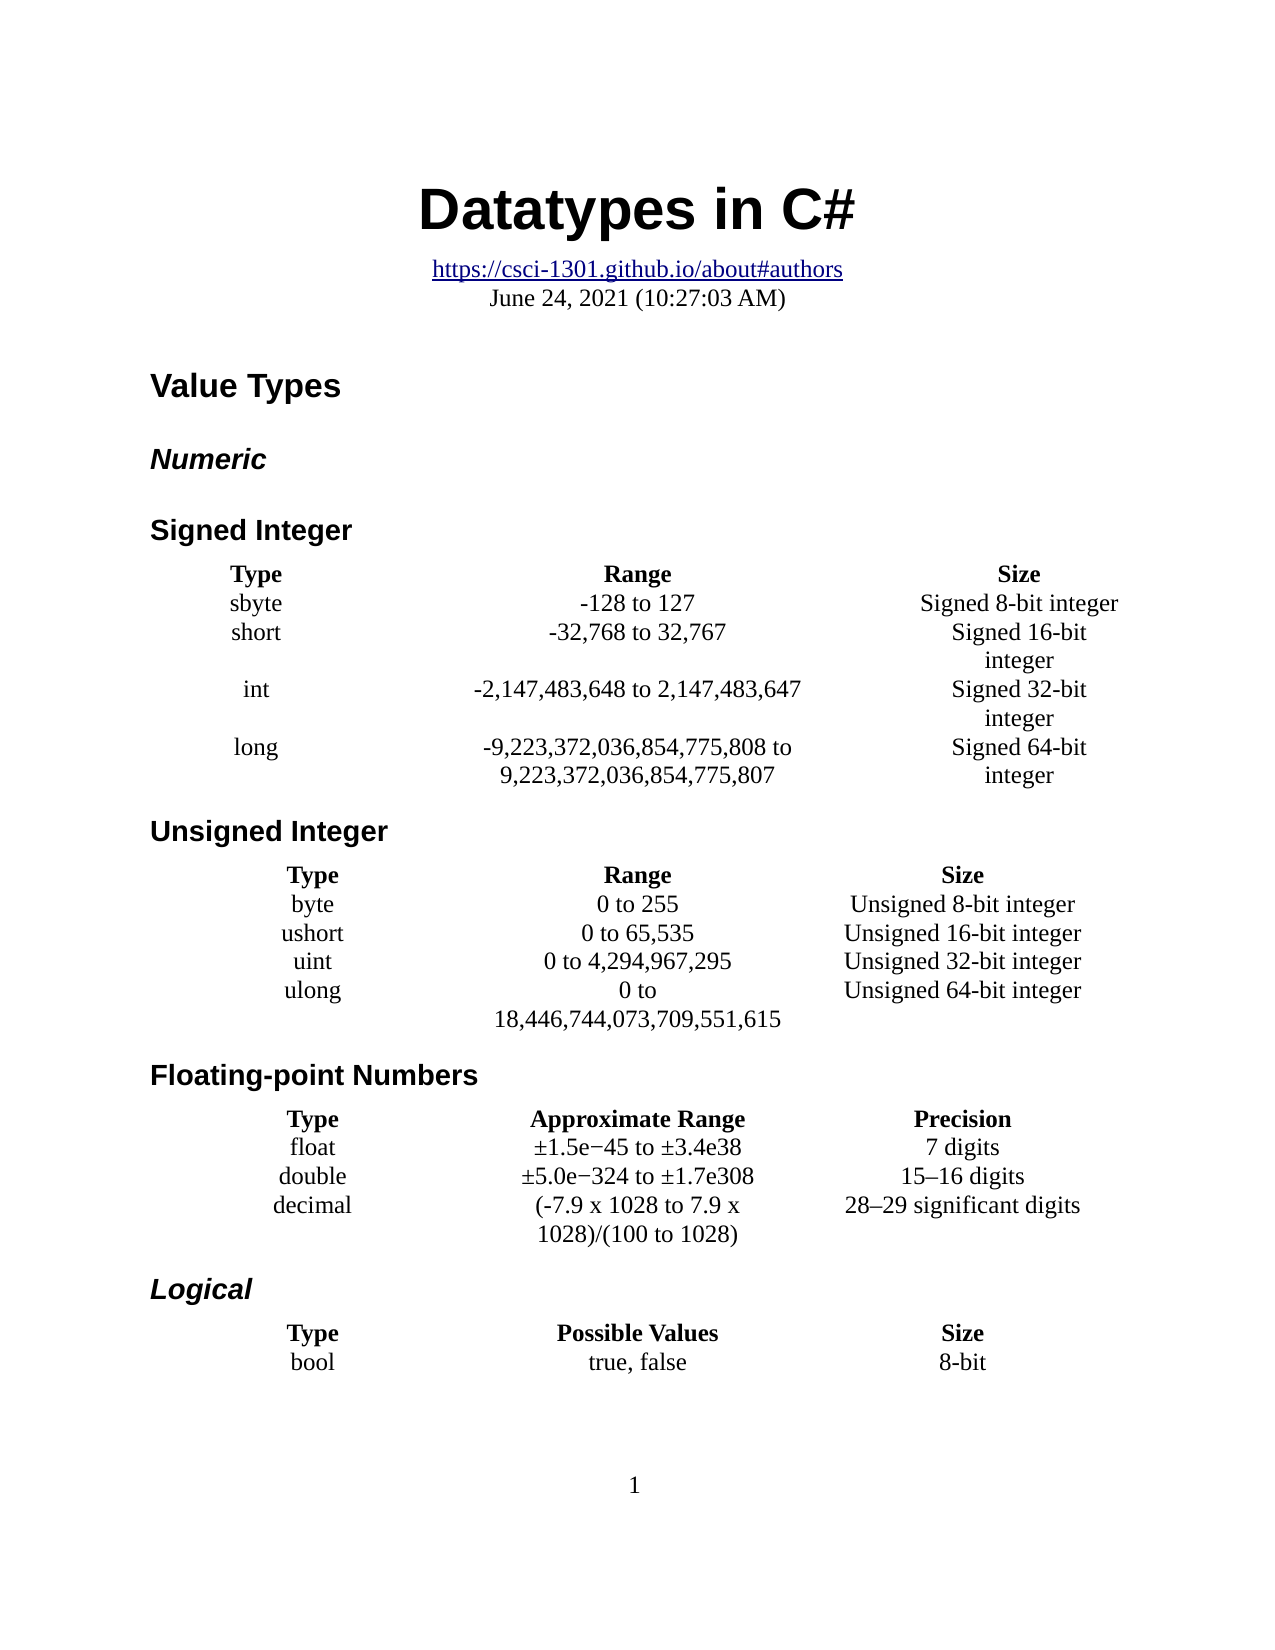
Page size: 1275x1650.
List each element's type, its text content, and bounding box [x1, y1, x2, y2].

subtitle Logical [150, 1272, 1125, 1306]
table_cell -128 to 127 [362, 588, 913, 617]
table_cell 28–29 significant digits [800, 1190, 1125, 1247]
table_cell Unsigned 64-bit integer [800, 975, 1125, 1033]
subtitle Numeric [150, 442, 1125, 476]
table_cell 0 to 18,446,744,073,709,551,615 [475, 975, 800, 1033]
table_header Size [913, 559, 1125, 588]
table_header Size [800, 860, 1125, 889]
table_cell decimal [150, 1190, 475, 1247]
table_header Possible Values [475, 1319, 800, 1347]
table_cell Signed 8-bit integer [913, 588, 1125, 617]
table_cell -32,768 to 32,767 [362, 617, 913, 674]
table_cell Unsigned 32-bit integer [800, 946, 1125, 975]
table_cell -2,147,483,648 to 2,147,483,647 [362, 674, 913, 732]
subtitle Floating-point Numbers [150, 1058, 1125, 1091]
table_header Precision [800, 1104, 1125, 1132]
table_cell byte [150, 889, 475, 918]
table_cell Unsigned 8-bit integer [800, 889, 1125, 918]
table_cell 8-bit [800, 1347, 1125, 1376]
table_cell 0 to 4,294,967,295 [475, 946, 800, 975]
table_cell 0 to 65,535 [475, 918, 800, 946]
table_cell short [150, 617, 362, 674]
table_cell Signed 32-bit integer [913, 674, 1125, 732]
subtitle Signed Integer [150, 513, 1125, 547]
title Datatypes in C# [150, 175, 1125, 242]
table_cell double [150, 1161, 475, 1190]
table_cell bool [150, 1347, 475, 1376]
table_cell (-7.9 x 1028 to 7.9 x 1028)/(100 to 1028) [475, 1190, 800, 1247]
table_cell uint [150, 946, 475, 975]
table_cell Signed 64-bit integer [913, 732, 1125, 789]
table_header Size [800, 1319, 1125, 1347]
table_cell 15–16 digits [800, 1161, 1125, 1190]
subtitle Value Types [150, 366, 1125, 404]
table_header Range [362, 559, 913, 588]
table_cell int [150, 674, 362, 732]
subtitle Unsigned Integer [150, 814, 1125, 848]
table_header Type [150, 1104, 475, 1132]
text June 24, 2021 (10:27:03 AM) [150, 283, 1125, 312]
table_cell Signed 16-bit integer [913, 617, 1125, 674]
table_cell ushort [150, 918, 475, 946]
table_header Type [150, 1319, 475, 1347]
table_cell float [150, 1133, 475, 1161]
table_cell true, false [475, 1347, 800, 1376]
text https://csci-1301.github.io/about#authors [150, 254, 1125, 283]
table_cell 7 digits [800, 1133, 1125, 1161]
table_cell long [150, 732, 362, 789]
table_header Type [150, 559, 362, 588]
table_cell ulong [150, 975, 475, 1033]
table_cell ±5.0e−324 to ±1.7e308 [475, 1161, 800, 1190]
table_header Range [475, 860, 800, 889]
table_cell Unsigned 16-bit integer [800, 918, 1125, 946]
table_cell 0 to 255 [475, 889, 800, 918]
table_header Approximate Range [475, 1104, 800, 1132]
table_cell -9,223,372,036,854,775,808 to 9,223,372,036,854,775,807 [362, 732, 913, 789]
table_cell sbyte [150, 588, 362, 617]
table_cell ±1.5e−45 to ±3.4e38 [475, 1133, 800, 1161]
table_header Type [150, 860, 475, 889]
